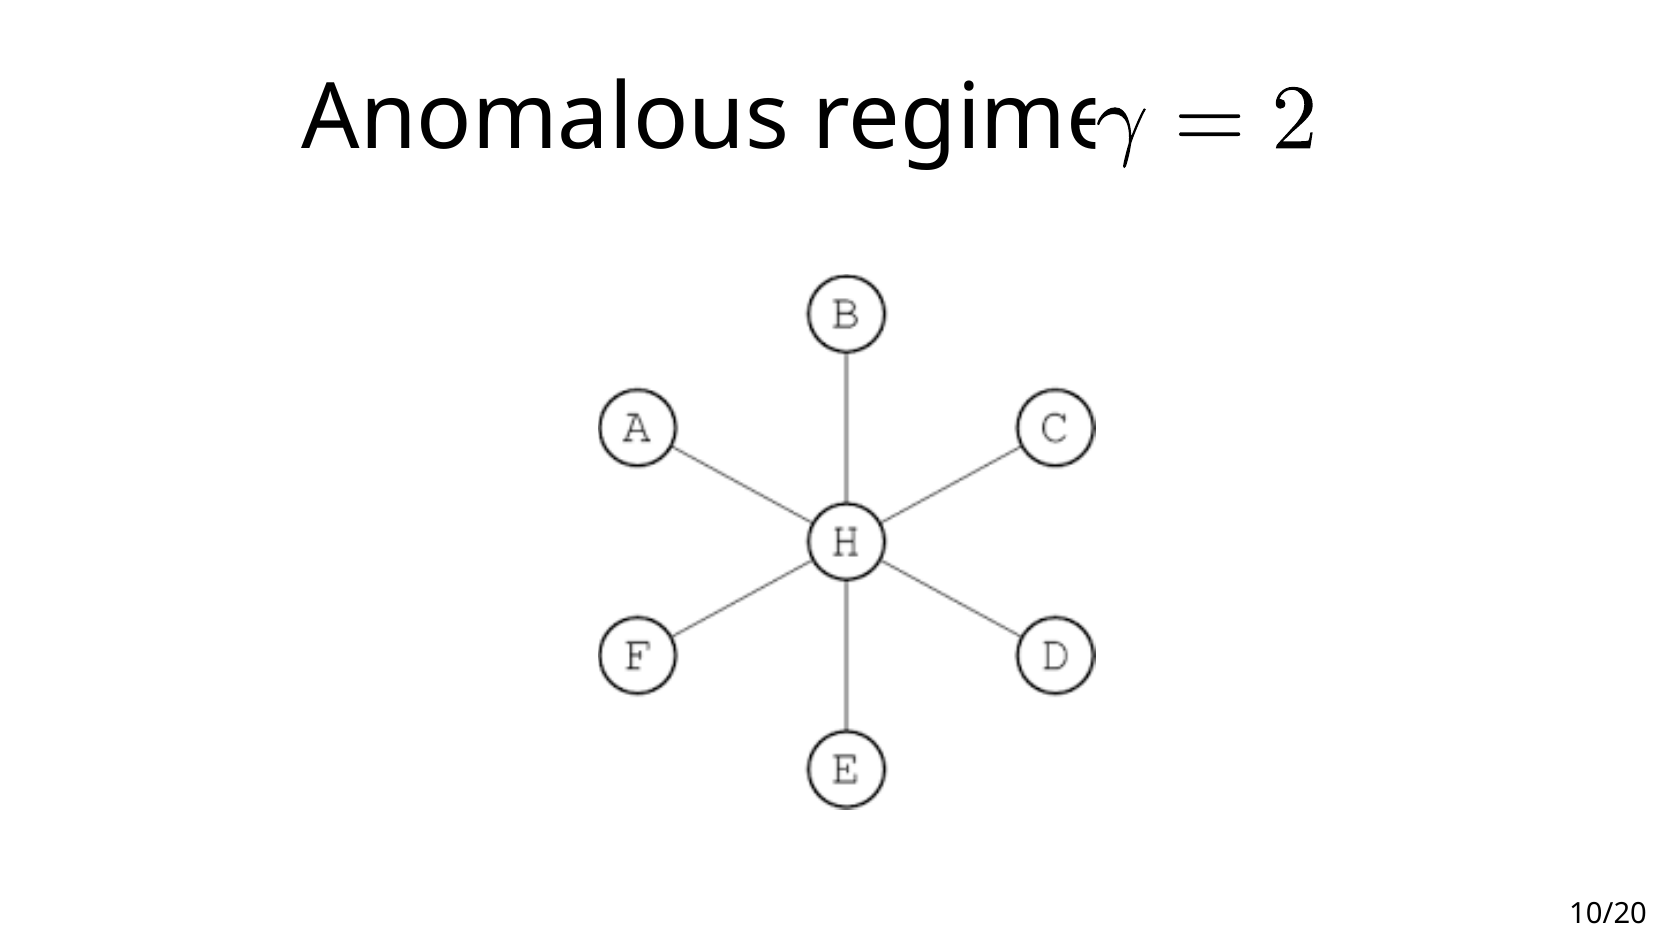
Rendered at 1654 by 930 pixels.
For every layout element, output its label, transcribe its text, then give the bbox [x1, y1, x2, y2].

text_box [1095, 86, 1318, 169]
title Anomalous regime [82, 1, 1571, 225]
picture [598, 274, 1096, 811]
